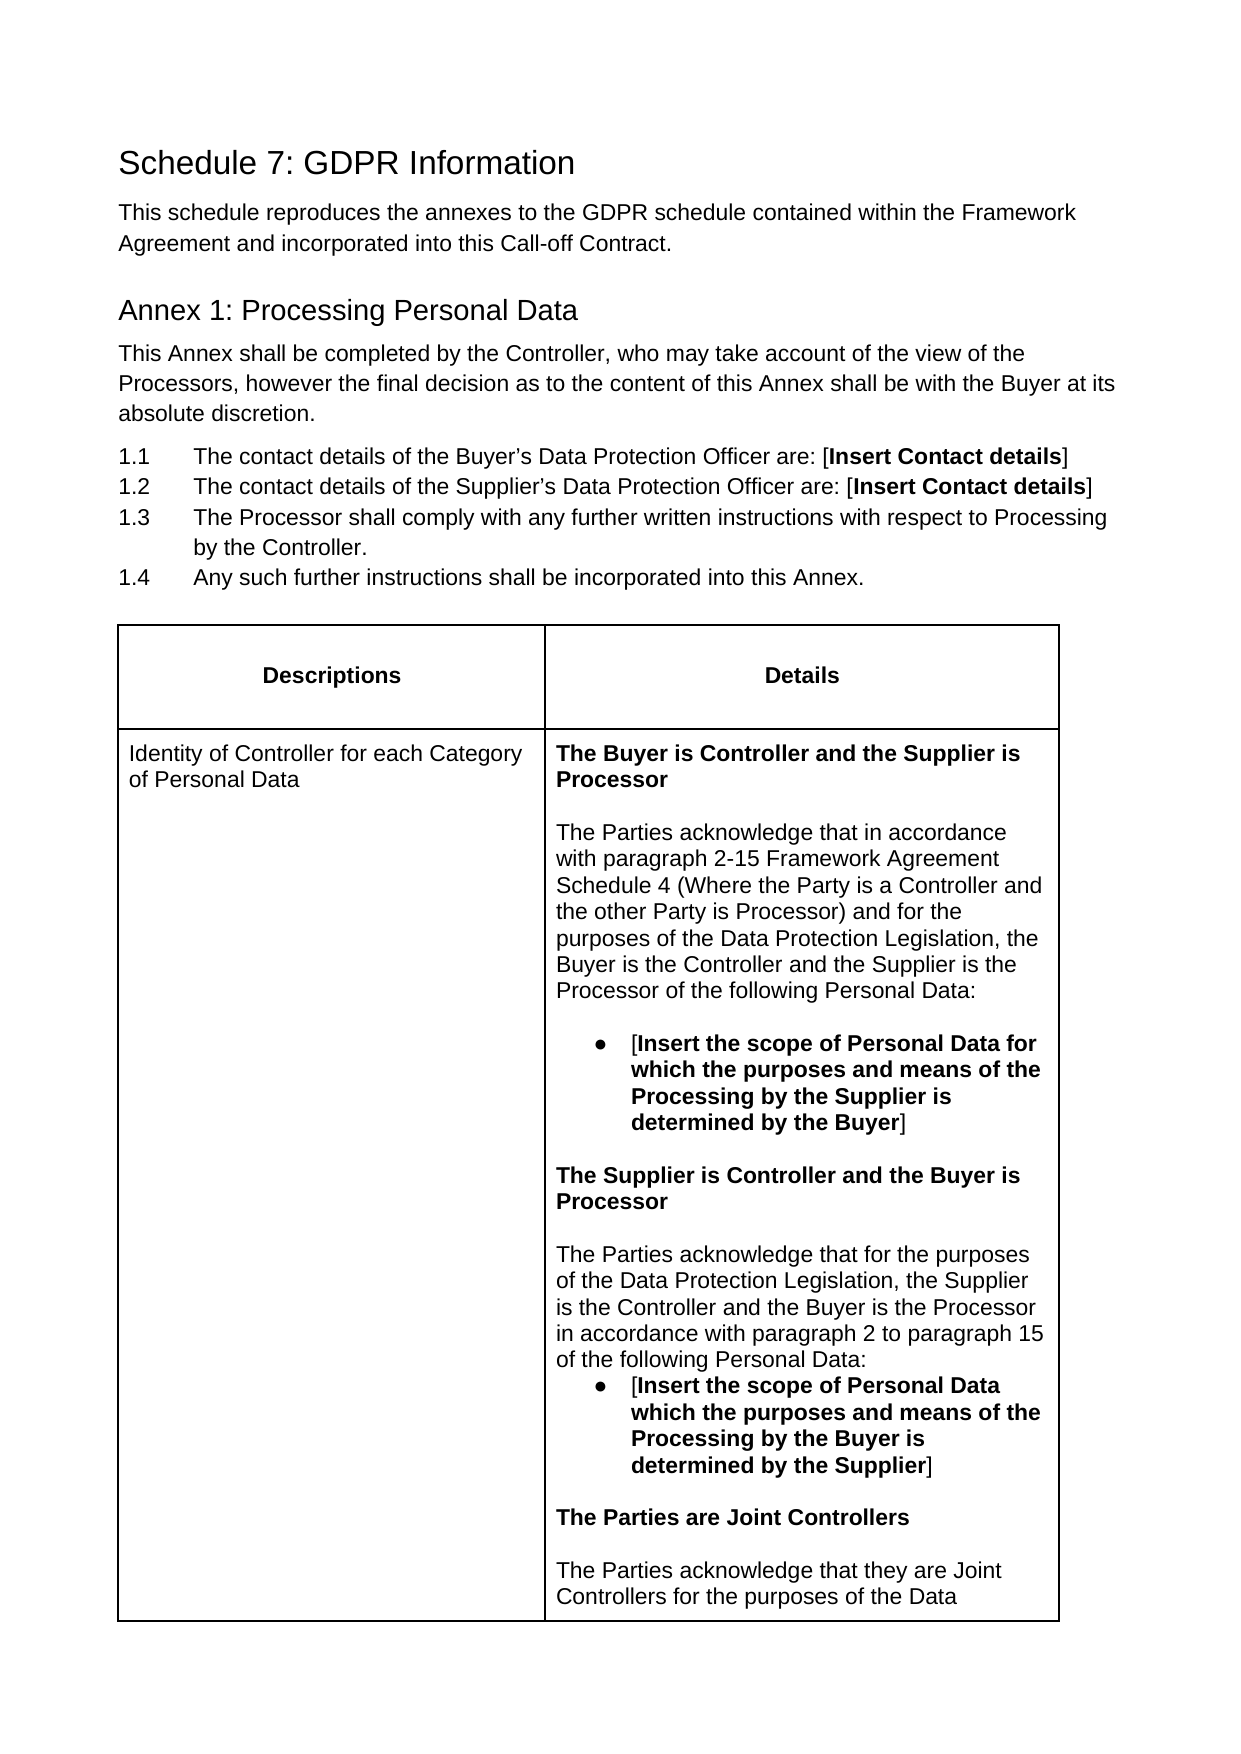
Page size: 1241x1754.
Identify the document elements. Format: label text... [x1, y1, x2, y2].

text This schedule reproduces the annexes to the GDPR schedule contained within the Framework Agreement and incorporated into this Call-off Contract. [118, 199, 1122, 256]
text 1.2 The contact details of the Supplier’s Data Protection Officer are: [Insert Contact details] [118, 473, 1122, 500]
subtitle Annex 1: Processing Personal Data [118, 293, 1122, 327]
text 1.4 Any such further instructions shall be incorporated into this Annex. [118, 564, 1122, 590]
text This Annex shall be completed by the Controller, who may take account of the view of the Processors, however the final decision as to the content of this Annex shall be with the Buyer at its absolute discretion. [118, 340, 1122, 427]
text 1.3 The Processor shall comply with any further written instructions with respect to Processing by the Controller. [118, 503, 1122, 560]
table_cell Identity of Controller for each Category of Personal Data [119, 730, 544, 1620]
subtitle Schedule 7: GDPR Information [118, 143, 1122, 181]
text 1.1 The contact details of the Buyer’s Data Protection Officer are: [Insert Contact details] [118, 443, 1122, 469]
table_cell The Buyer is Controller and the Supplier is Processor The Parties acknowledge that in accordance with paragraph 2-15 Framework Agreement Schedule 4 (Where the Party is a Controller and the other Party is Processor) and for the purposes of the Data Protection Legislation, the Buyer is the Controller and the Supplier is the Processor of the following Personal Data: [Insert the scope of Personal Data for which the purposes and means of the Processing by the Supplier is determined by the Buyer] The Supplier is Controller and the Buyer is Processor The Parties acknowledge that for the purposes of the Data Protection Legislation, the Supplier is the Controller and the Buyer is the Processor in accordance with paragraph 2 to paragraph 15 of the following Personal Data: [Insert the scope of Personal Data which the purposes and means of the Processing by the Buyer is determined by the Supplier] The Parties are Joint Controllers The Parties acknowledge that they are Joint Controllers for the purposes of the Data [546, 730, 1058, 1620]
table_header Details [546, 626, 1058, 727]
table_header Descriptions [119, 626, 544, 727]
